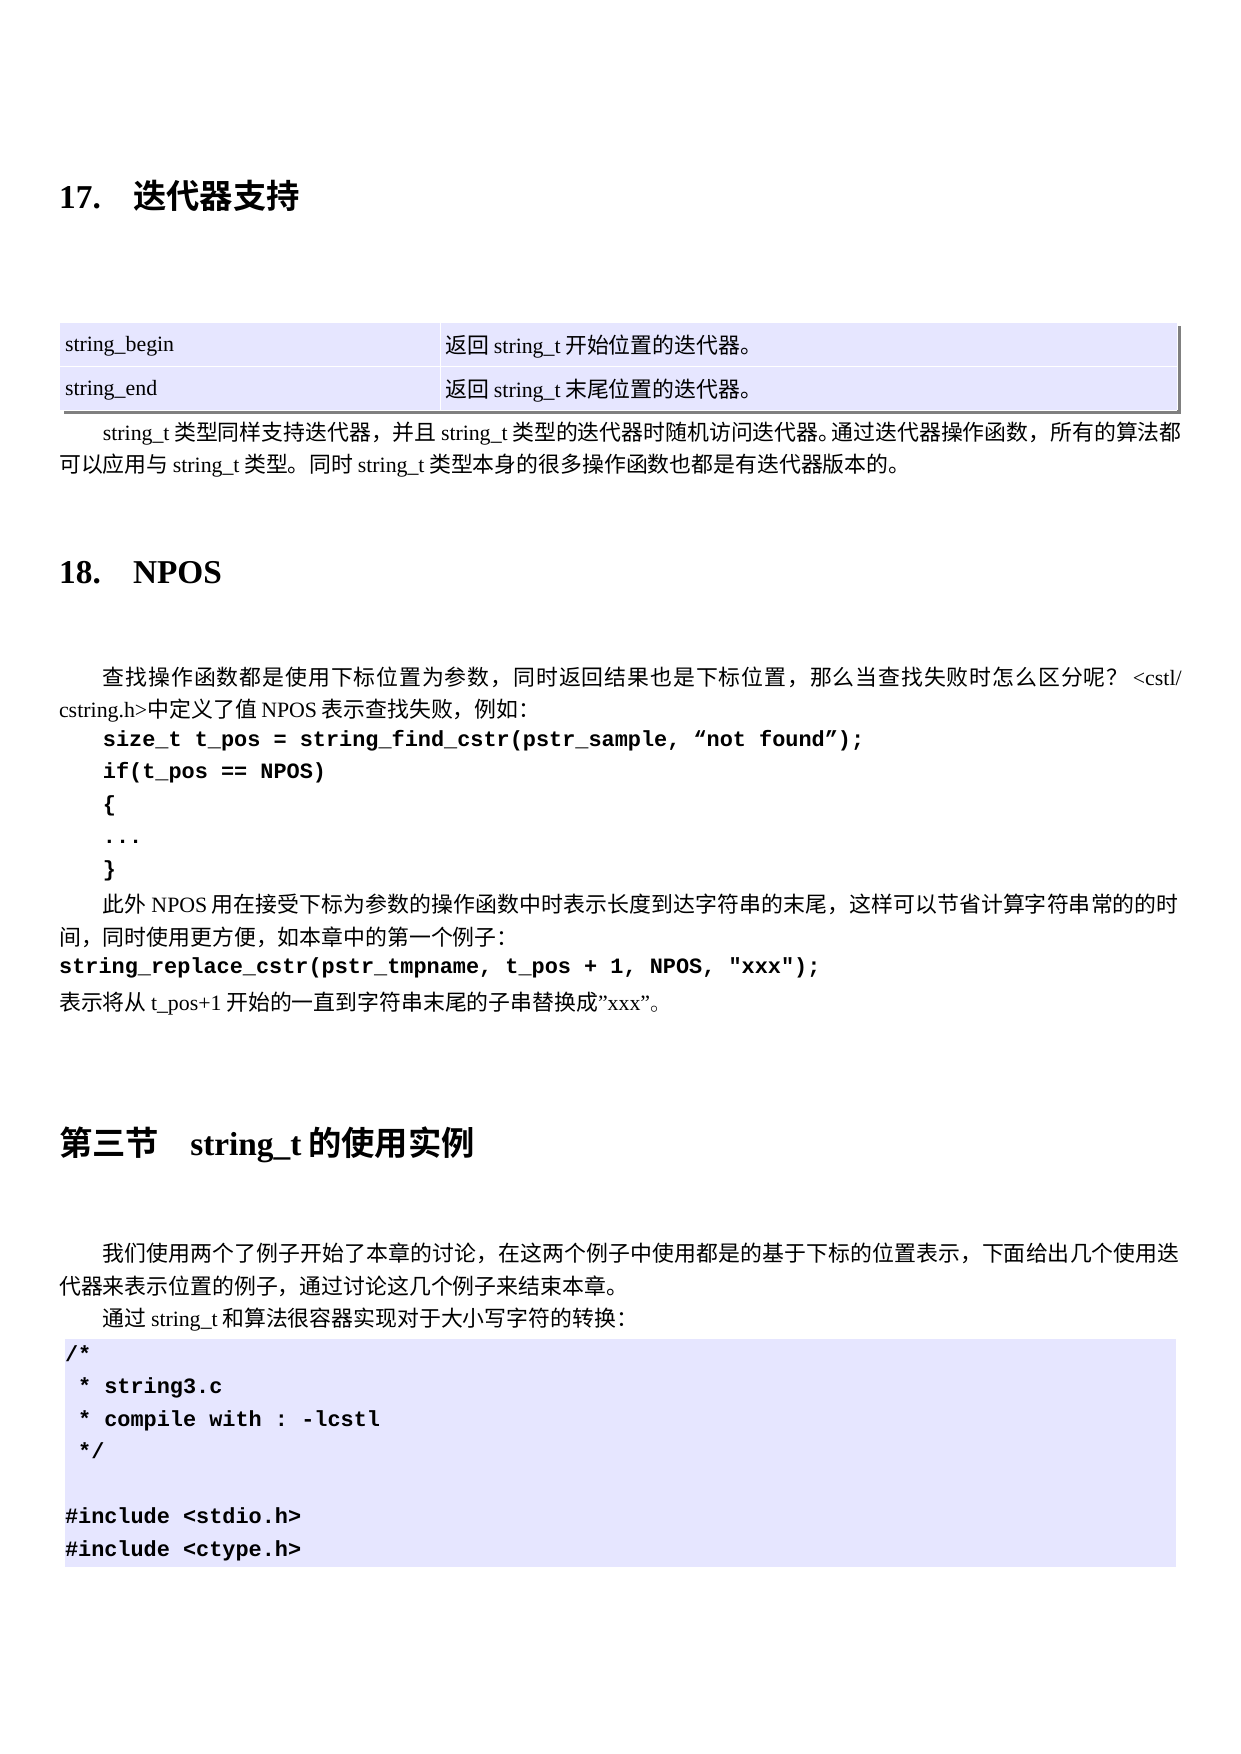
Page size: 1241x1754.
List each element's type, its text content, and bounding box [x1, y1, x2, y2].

text { [103, 789, 1181, 822]
text 此外NPOS用在接受下标为参数的操作函数中时表示长度到达字符串的末尾，这样可以节省计算字符串常的的时间，同时使用更方便，如本章中的第一个例子： [59, 887, 1181, 952]
table_header string_begin [60, 323, 440, 366]
table_cell string_end [60, 367, 440, 410]
table_cell 返回string_t末尾位置的迭代器。 [441, 367, 1177, 410]
text size_t t_pos = string_find_cstr(pstr_sample, “not found”); [59, 724, 1181, 757]
subtitle NPOS [59, 539, 1181, 604]
text ... } [103, 822, 1181, 887]
table_header 返回string_t开始位置的迭代器。 [441, 323, 1177, 366]
text if(t_pos == NPOS) [59, 757, 1181, 789]
text 表示将从t_pos+1开始的一直到字符串末尾的子串替换成”xxx”。 [59, 984, 1181, 1017]
text 通过string_t和算法很容器实现对于大小写字符的转换： [59, 1301, 1181, 1333]
text 查找操作函数都是使用下标位置为参数，同时返回结果也是下标位置，那么当查找失败时怎么区分呢？<cstl/cstring.h>中定义了值NPOS表示查找失败，例如： [59, 659, 1181, 724]
subtitle 迭代器支持 [59, 162, 1181, 227]
text string_t类型同样支持迭代器，并且string_t类型的迭代器时随机访问迭代器。通过迭代器操作函数，所有的算法都可以应用与string_t类型。同时string_t类型本身的很多操作函数也都是有迭代器版本的。 [59, 414, 1181, 479]
text 我们使用两个了例子开始了本章的讨论，在这两个例子中使用都是的基于下标的位置表示，下面给出几个使用迭代器来表示位置的例子，通过讨论这几个例子来结束本章。 [59, 1236, 1181, 1301]
table_header /* * string3.c * compile with : -lcstl */ #include <stdio.h> #include <ctype.h> [60, 1334, 1181, 1572]
text string_replace_cstr(pstr_tmpname, t_pos + 1, NPOS, "xxx"); [59, 952, 1181, 984]
subtitle string_t的使用实例 [59, 1109, 1181, 1174]
